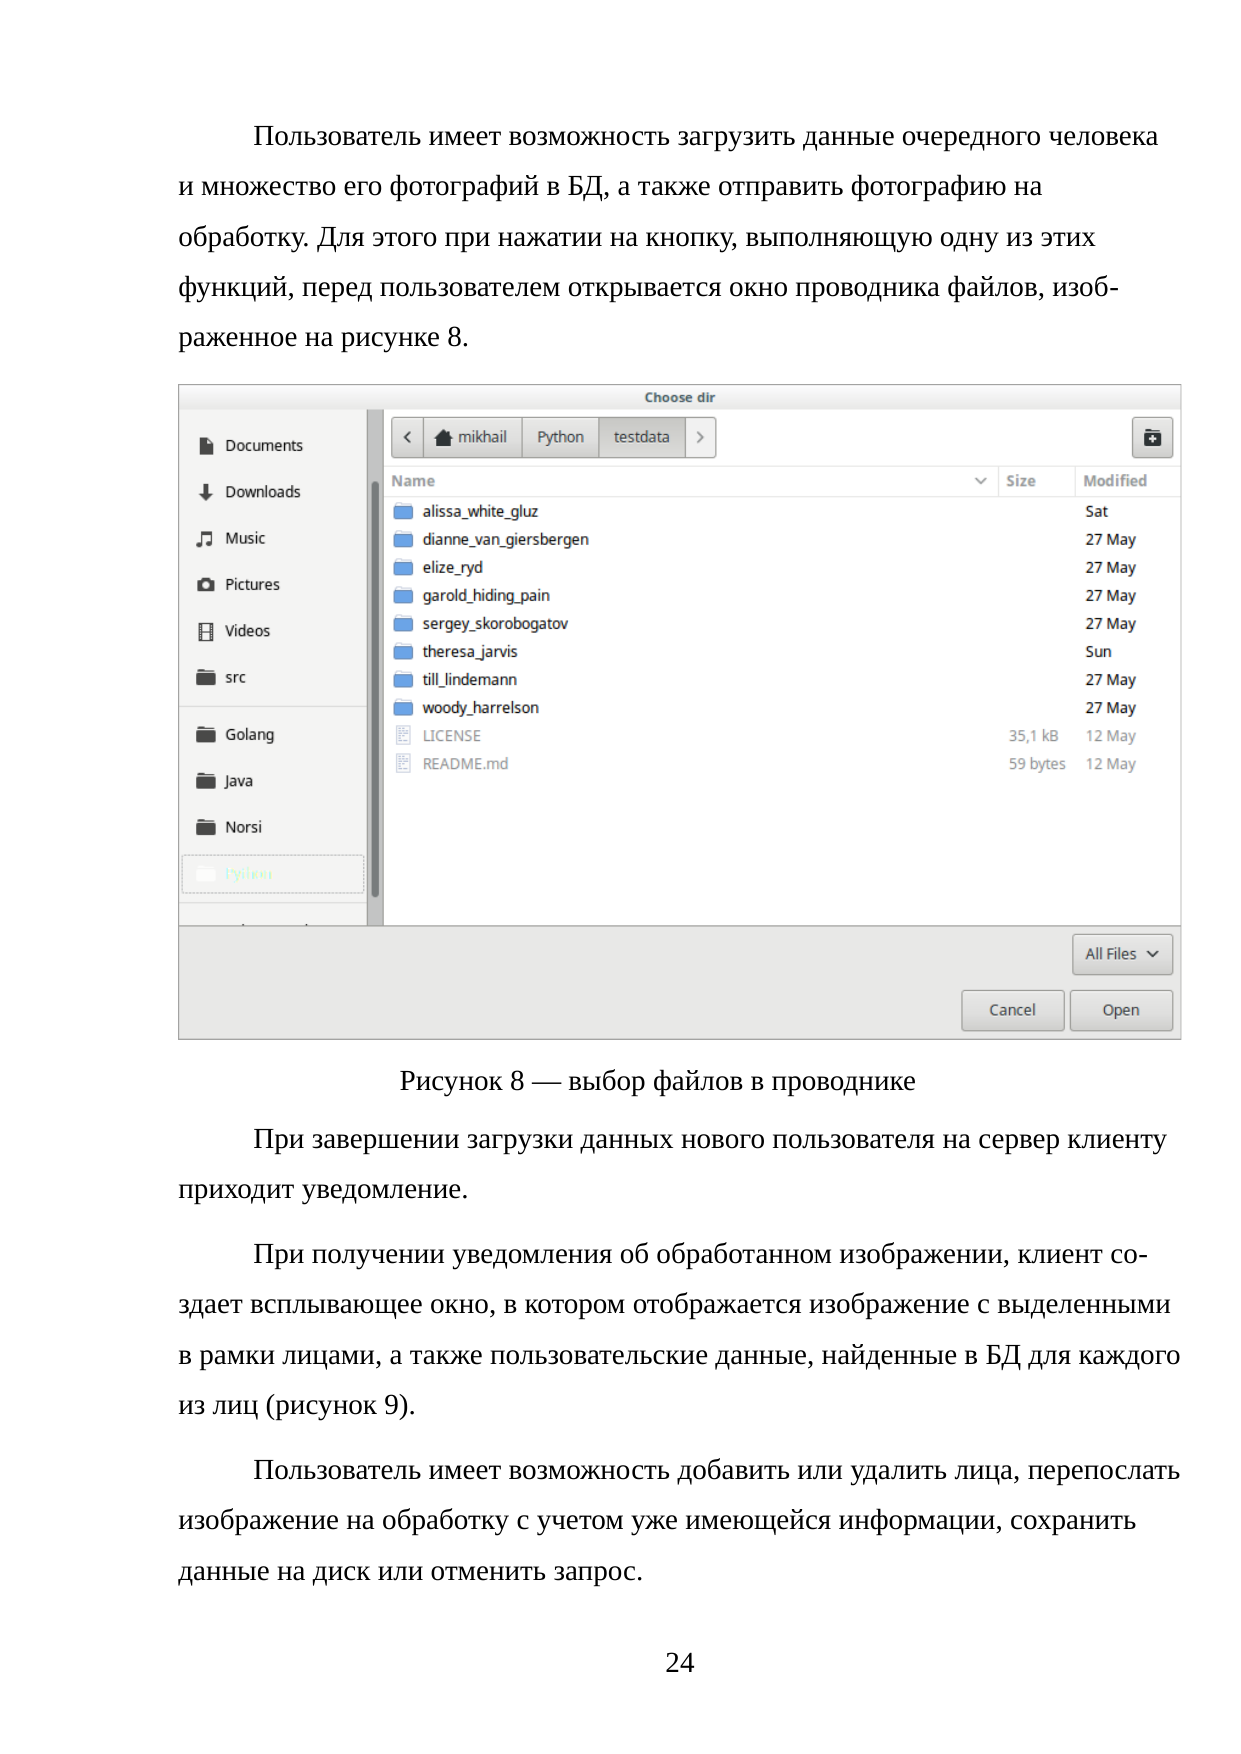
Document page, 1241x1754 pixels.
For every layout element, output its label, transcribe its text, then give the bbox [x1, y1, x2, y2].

text При получении уведомления об обработанном изображении, клиент со­здает всплывающее окно, в котором отображается изображение с выделенными в рамки лицами, а также пользовательские данные, найденные в БД для каждого из лиц (рисунок 9). [178, 1236, 1181, 1421]
text Пользователь имеет возможность загрузить данные очередного человека и множество его фотографий в БД, а также отправить фотографию на обработку. Для этого при нажатии на кнопку, выполняющую одну из этих функций, перед пользователем открывается окно проводника файлов, изоб­раженное на рисунке 8. [178, 118, 1181, 353]
picture [178, 384, 1182, 1040]
text При завершении загрузки данных нового пользователя на сервер клиенту приходит уведомление. [178, 1121, 1181, 1205]
text Пользователь имеет возможность добавить или удалить лица, перепослать изображение на обработку с учетом уже имеющейся информации, сохранить данные на диск или отменить запрос. [178, 1452, 1181, 1586]
